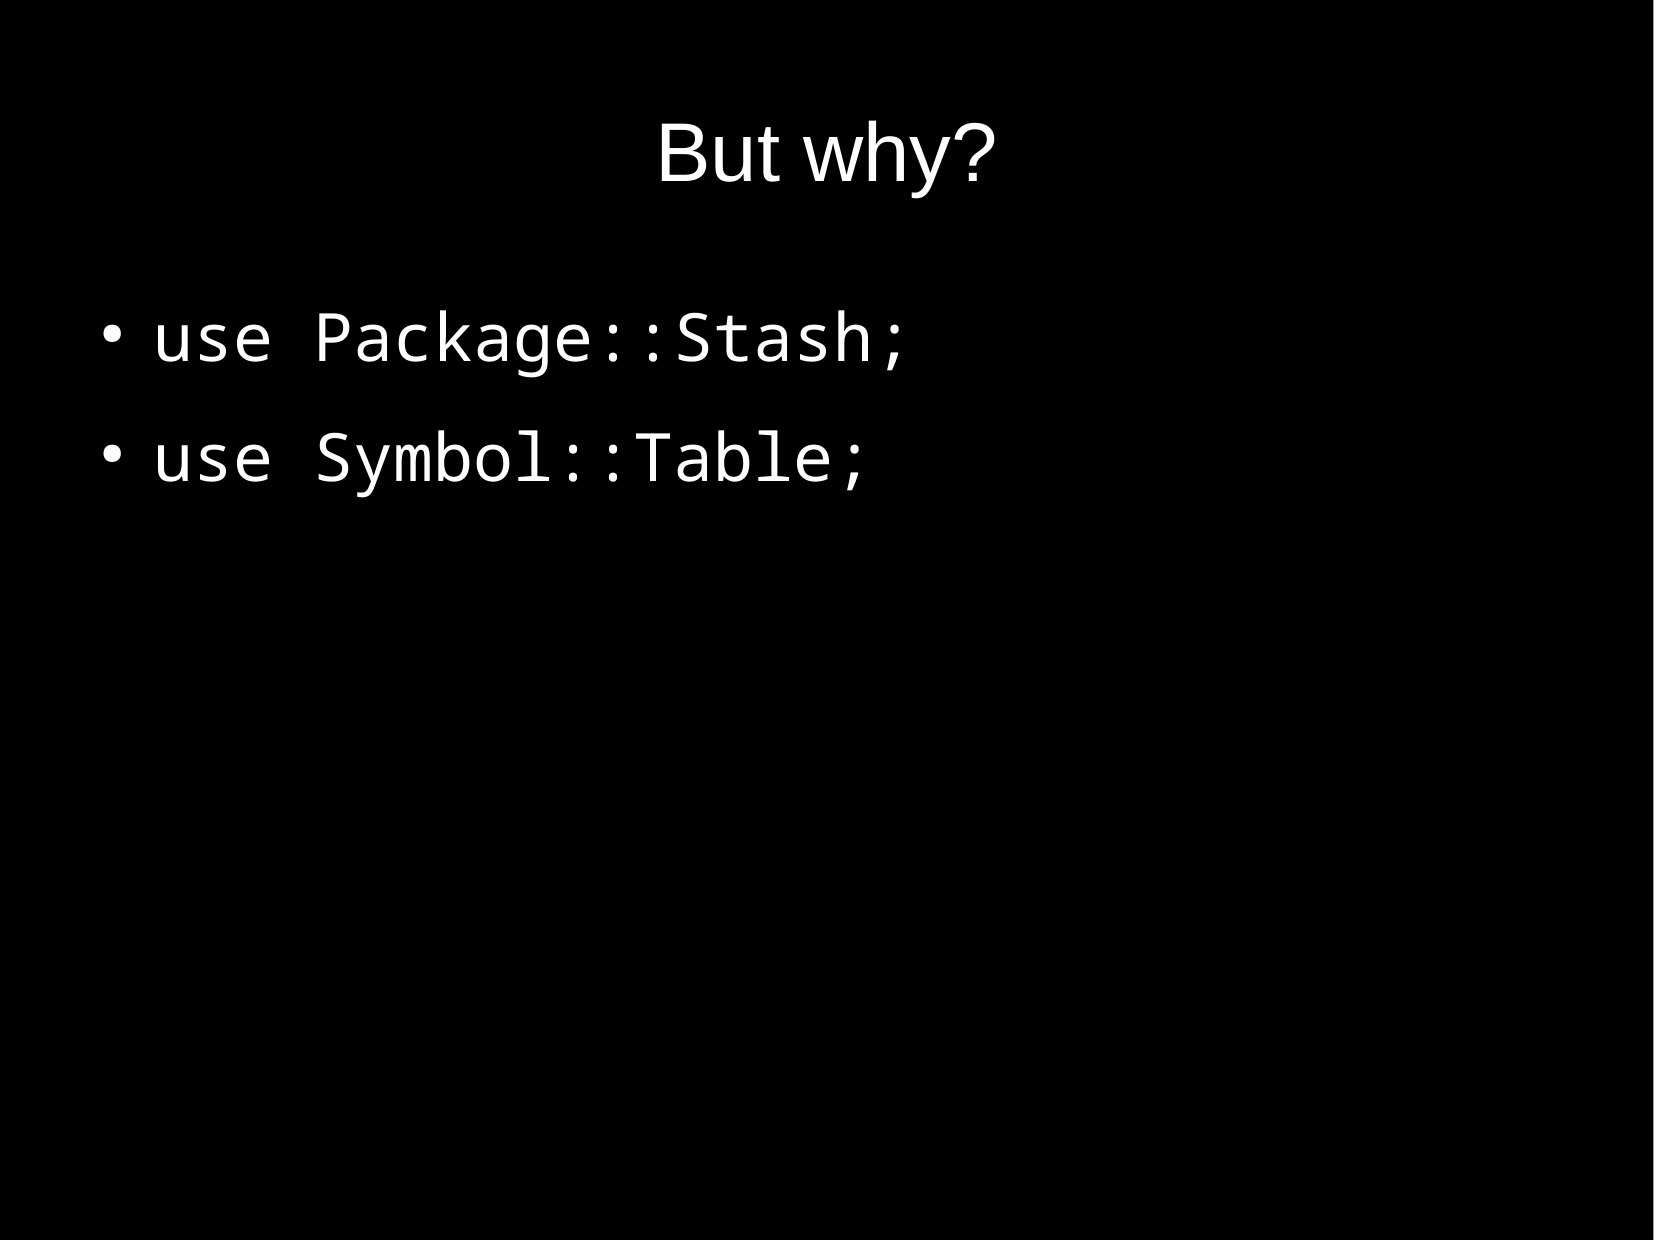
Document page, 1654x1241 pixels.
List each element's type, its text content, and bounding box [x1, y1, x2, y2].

list use Package::Stash; use Symbol::Table; [82, 290, 1538, 1010]
title But why? [82, 49, 1571, 257]
